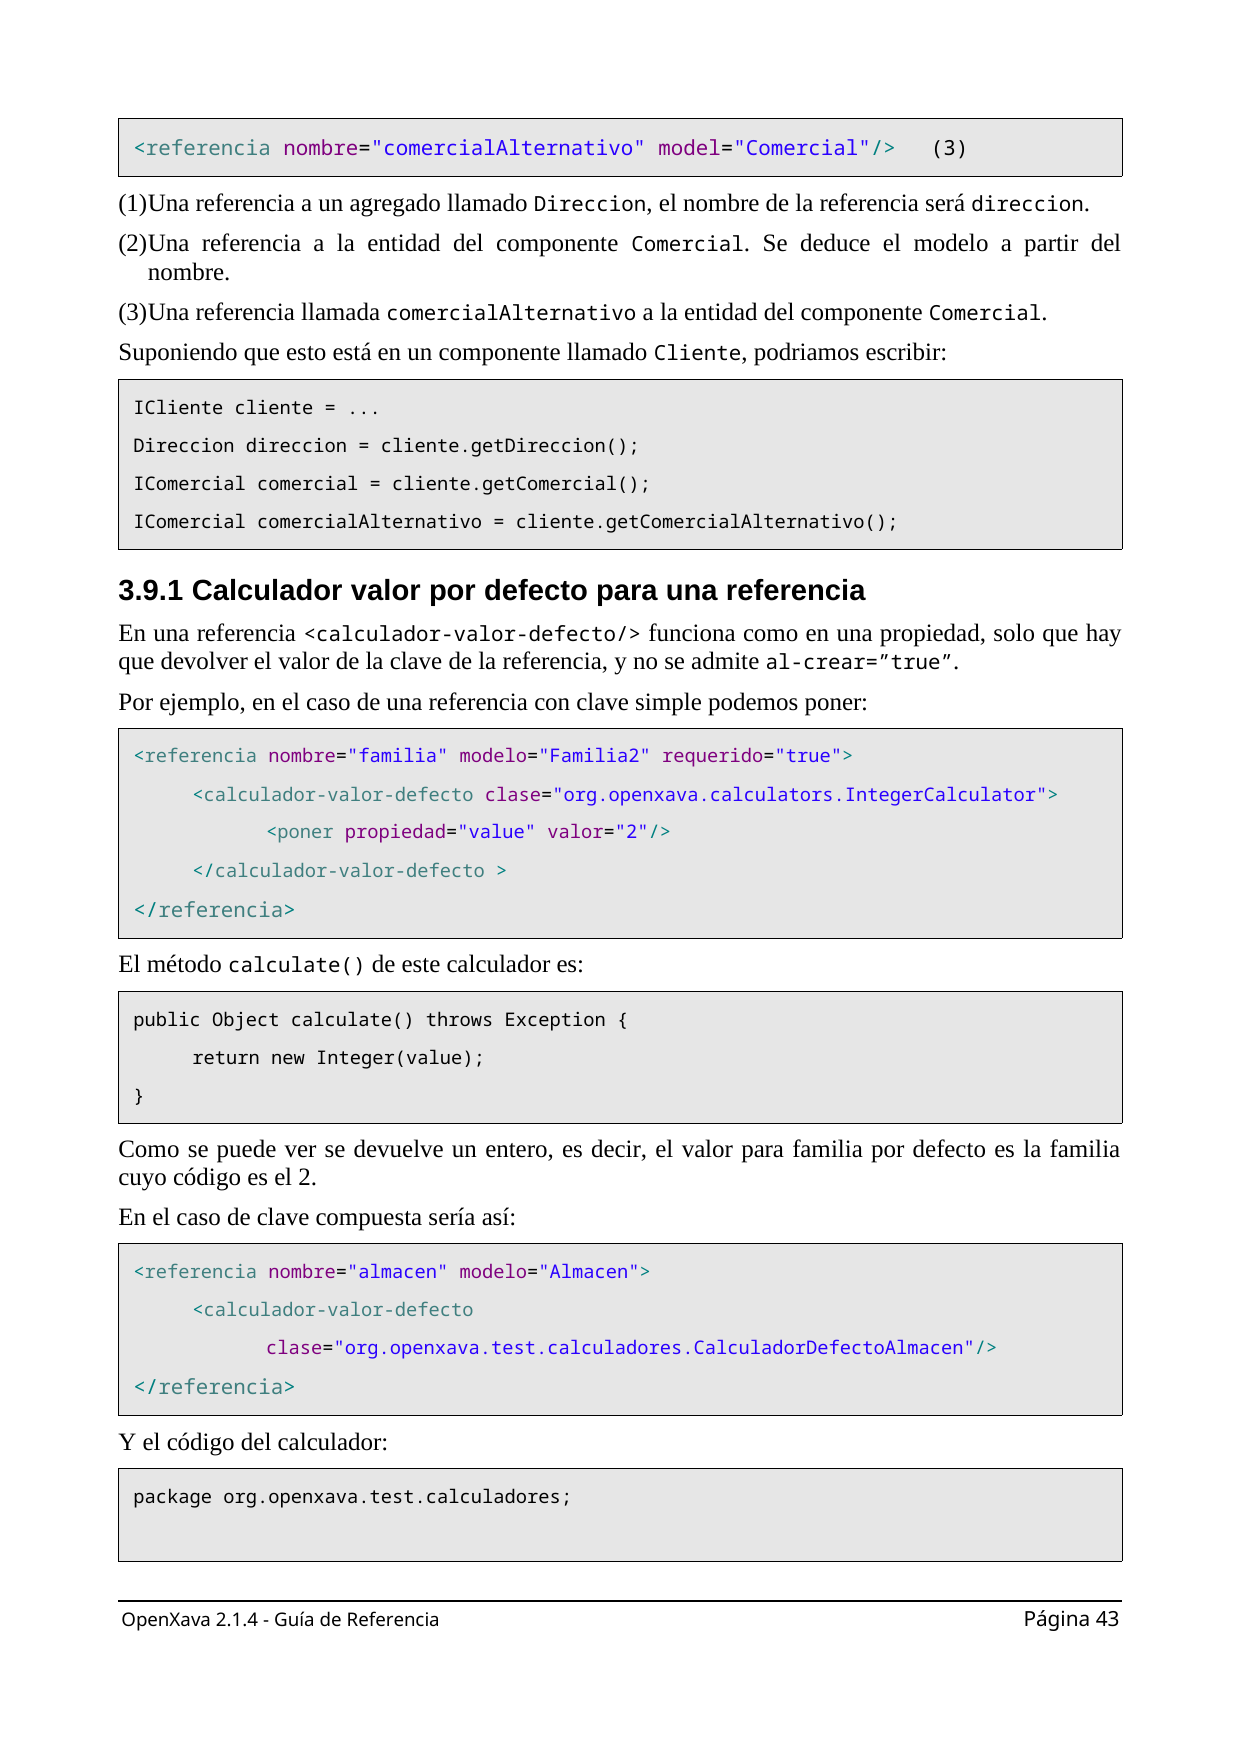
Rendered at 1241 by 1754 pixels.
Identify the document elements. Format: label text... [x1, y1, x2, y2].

text return new Integer(value); [119, 1029, 1122, 1067]
text Y el código del calculador: [118, 1428, 1122, 1456]
text </calculador-valor-defecto > [119, 842, 1122, 880]
text El método calculate() de este calculador es: [118, 951, 1122, 979]
text <referencia nombre="almacen" modelo="Almacen"> [119, 1244, 1122, 1281]
text package org.openxava.test.calculadores; [119, 1469, 1122, 1506]
list Una referencia llamada comercialAlternativo a la entidad del componente Comercial. [118, 298, 1122, 326]
text </referencia> [119, 880, 1122, 938]
text Como se puede ver se devuelve un entero, es decir, el valor para familia por defecto es la familia cuyo código es el 2. [118, 1135, 1122, 1191]
list Una referencia a la entidad del componente Comercial. Se deduce el modelo a partir del nombre. [118, 229, 1122, 285]
text public Object calculate() throws Exception { [119, 992, 1122, 1029]
text Por ejemplo, en el caso de una referencia con clave simple podemos poner: [118, 688, 1122, 716]
text <referencia nombre="comercialAlternativo" model="Comercial"/> (3) [119, 119, 1122, 176]
text <poner propiedad="value" valor="2"/> [119, 804, 1122, 842]
text Suponiendo que esto está en un componente llamado Cliente, podriamos escribir: [118, 338, 1122, 367]
text <calculador-valor-defecto [119, 1281, 1122, 1319]
text IComercial comercial = cliente.getComercial(); [119, 455, 1122, 493]
text En el caso de clave compuesta sería así: [118, 1203, 1122, 1231]
text IComercial comercialAlternativo = cliente.getComercialAlternativo(); [119, 493, 1122, 549]
text En una referencia <calculador-valor-defecto/> funciona como en una propiedad, solo que hay que devolver el valor de la clave de la referencia, y no se admite al-crear=”true”. [118, 619, 1122, 675]
list Una referencia a un agregado llamado Direccion, el nombre de la referencia será direccion. [118, 189, 1122, 217]
text </referencia> [119, 1357, 1122, 1415]
text <calculador-valor-defecto clase="org.openxava.calculators.IntegerCalculator"> [119, 766, 1122, 804]
text ICliente cliente = ... [119, 380, 1122, 417]
subtitle Calculador valor por defecto para una referencia [118, 574, 1122, 606]
text Direccion direccion = cliente.getDireccion(); [119, 417, 1122, 455]
text <referencia nombre="familia" modelo="Familia2" requerido="true"> [119, 729, 1122, 766]
text clase="org.openxava.test.calculadores.CalculadorDefectoAlmacen"/> [119, 1319, 1122, 1357]
text } [119, 1067, 1122, 1123]
